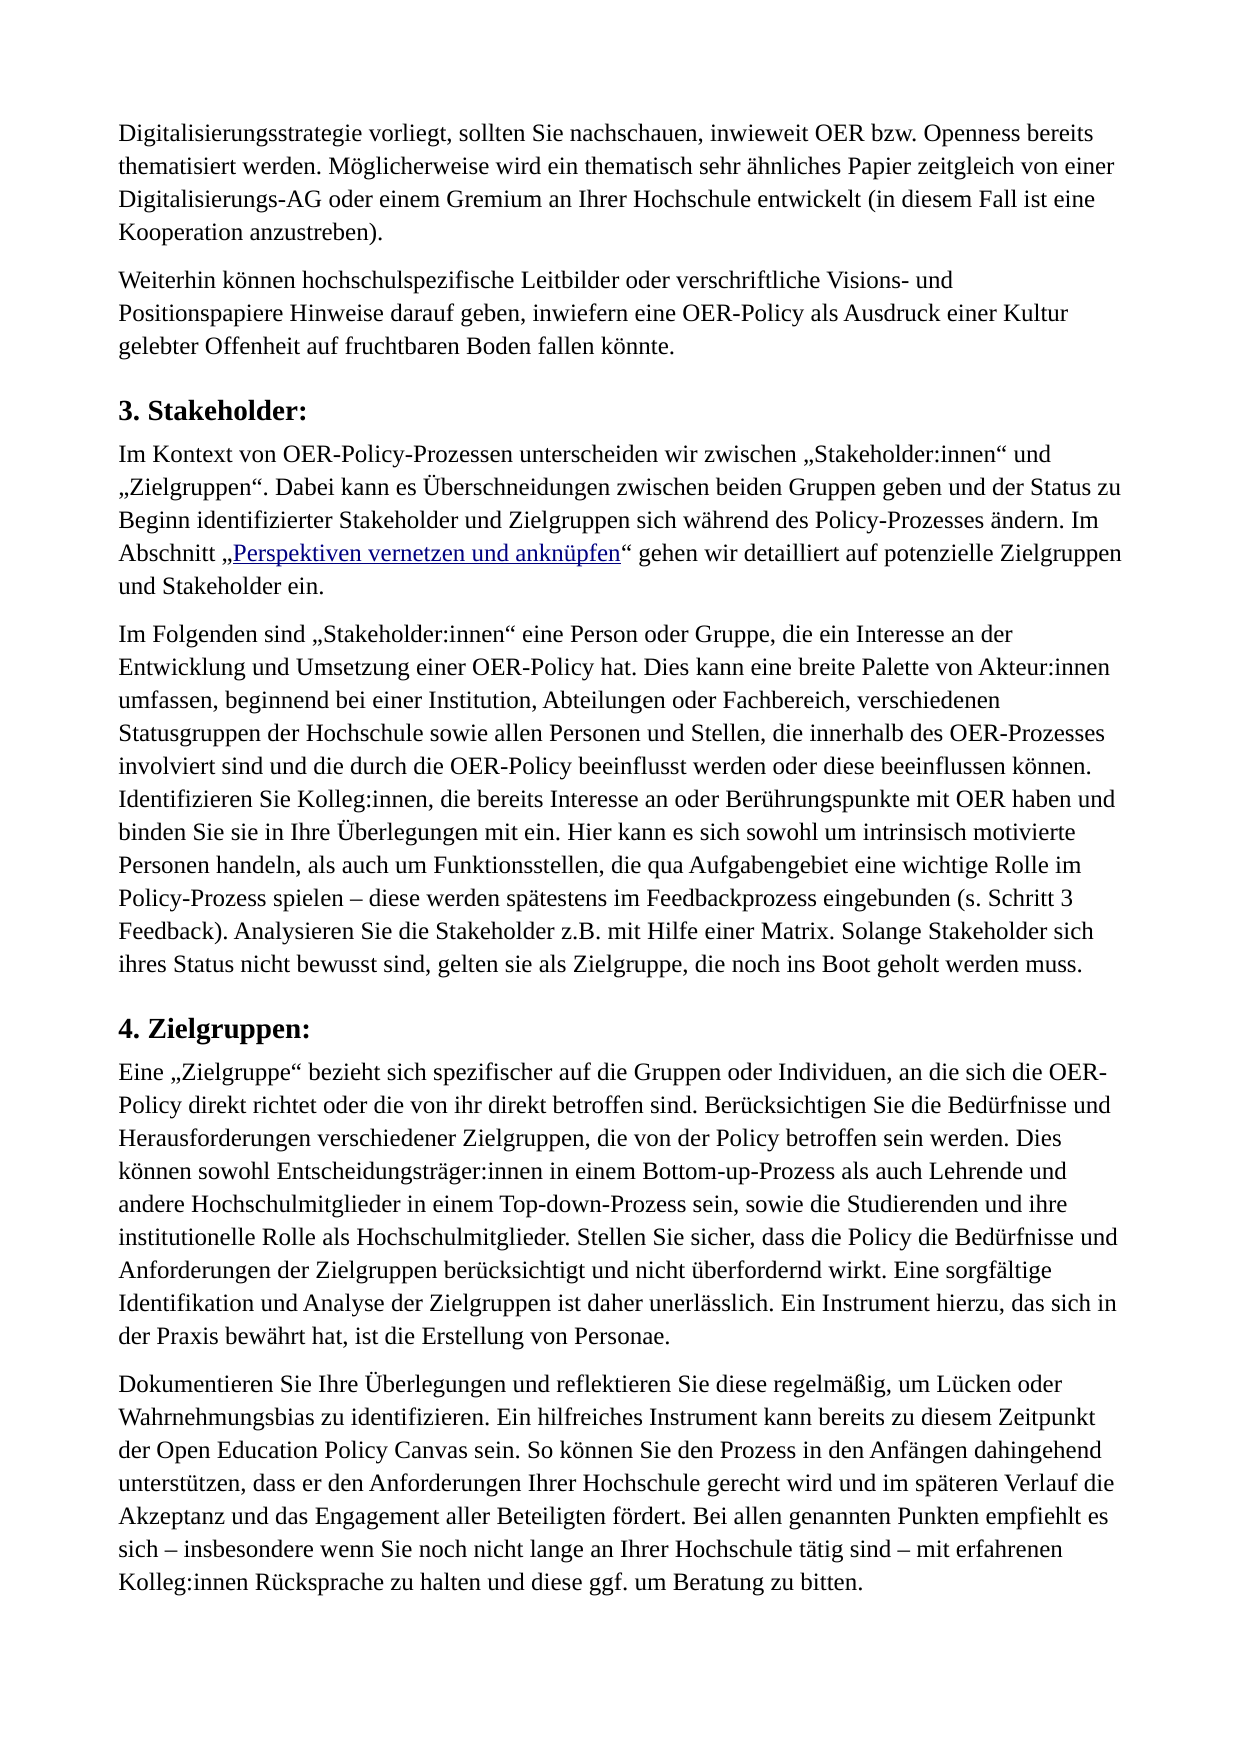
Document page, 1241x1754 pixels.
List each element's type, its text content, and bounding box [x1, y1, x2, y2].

text Im Folgenden sind „Stakeholder:innen“ eine Person oder Gruppe, die ein Interesse an der Entwicklung und Umsetzung einer OER-Policy hat. Dies kann eine breite Palette von Akteur:innen umfassen, beginnend bei einer Institution, Abteilungen oder Fachbereich, verschiedenen Statusgruppen der Hochschule sowie allen Personen und Stellen, die innerhalb des OER-Prozesses involviert sind und die durch die OER-Policy beeinflusst werden oder diese beeinflussen können. Identifizieren Sie Kolleg:innen, die bereits Interesse an oder Berührungspunkte mit OER haben und binden Sie sie in Ihre Überlegungen mit ein. Hier kann es sich sowohl um intrinsisch motivierte Personen handeln, als auch um Funktionsstellen, die qua Aufgabengebiet eine wichtige Rolle im Policy-Prozess spielen – diese werden spätestens im Feedbackprozess eingebunden (s. Schritt 3 Feedback). Analysieren Sie die Stakeholder z.B. mit Hilfe einer Matrix. Solange Stakeholder sich ihres Status nicht bewusst sind, gelten sie als Zielgruppe, die noch ins Boot geholt werden muss. [118, 619, 1122, 978]
subtitle 4. Zielgruppen: [118, 1011, 1122, 1045]
text Dokumentieren Sie Ihre Überlegungen und reflektieren Sie diese regelmäßig, um Lücken oder Wahrnehmungsbias zu identifizieren. Ein hilfreiches Instrument kann bereits zu diesem Zeitpunkt der Open Education Policy Canvas sein. So können Sie den Prozess in den Anfängen dahingehend unterstützen, dass er den Anforderungen Ihrer Hochschule gerecht wird und im späteren Verlauf die Akzeptanz und das Engagement aller Beteiligten fördert. Bei allen genannten Punkten empfiehlt es sich – insbesondere wenn Sie noch nicht lange an Ihrer Hochschule tätig sind – mit erfahrenen Kolleg:innen Rücksprache zu halten und diese ggf. um Beratung zu bitten. [118, 1369, 1122, 1596]
text Eine „Zielgruppe“ bezieht sich spezifischer auf die Gruppen oder Individuen, an die sich die OER-Policy direkt richtet oder die von ihr direkt betroffen sind. Berücksichtigen Sie die Bedürfnisse und Herausforderungen verschiedener Zielgruppen, die von der Policy betroffen sein werden. Dies können sowohl Entscheidungsträger:innen in einem Bottom-up-Prozess als auch Lehrende und andere Hochschulmitglieder in einem Top-down-Prozess sein, sowie die Studierenden und ihre institutionelle Rolle als Hochschulmitglieder. Stellen Sie sicher, dass die Policy die Bedürfnisse und Anforderungen der Zielgruppen berücksichtigt und nicht überfordernd wirkt. Eine sorgfältige Identifikation und Analyse der Zielgruppen ist daher unerlässlich. Ein Instrument hierzu, das sich in der Praxis bewährt hat, ist die Erstellung von Personae. [118, 1057, 1122, 1350]
text Digitalisierungsstrategie vorliegt, sollten Sie nachschauen, inwieweit OER bzw. Openness bereits thematisiert werden. Möglicherweise wird ein thematisch sehr ähnliches Papier zeitgleich von einer Digitalisierungs-AG oder einem Gremium an Ihrer Hochschule entwickelt (in diesem Fall ist eine Kooperation anzustreben). [118, 118, 1122, 246]
subtitle 3. Stakeholder: [118, 393, 1122, 427]
text Im Kontext von OER-Policy-Prozessen unterscheiden wir zwischen „Stakeholder:innen“ und „Zielgruppen“. Dabei kann es Überschneidungen zwischen beiden Gruppen geben und der Status zu Beginn identifizierter Stakeholder und Zielgruppen sich während des Policy-Prozesses ändern. Im Abschnitt „Perspektiven vernetzen und anknüpfen“ gehen wir detailliert auf potenzielle Zielgruppen und Stakeholder ein. [118, 439, 1122, 600]
text Weiterhin können hochschulspezifische Leitbilder oder verschriftliche Visions- und Positionspapiere Hinweise darauf geben, inwiefern eine OER-Policy als Ausdruck einer Kultur gelebter Offenheit auf fruchtbaren Boden fallen könnte. [118, 265, 1122, 359]
